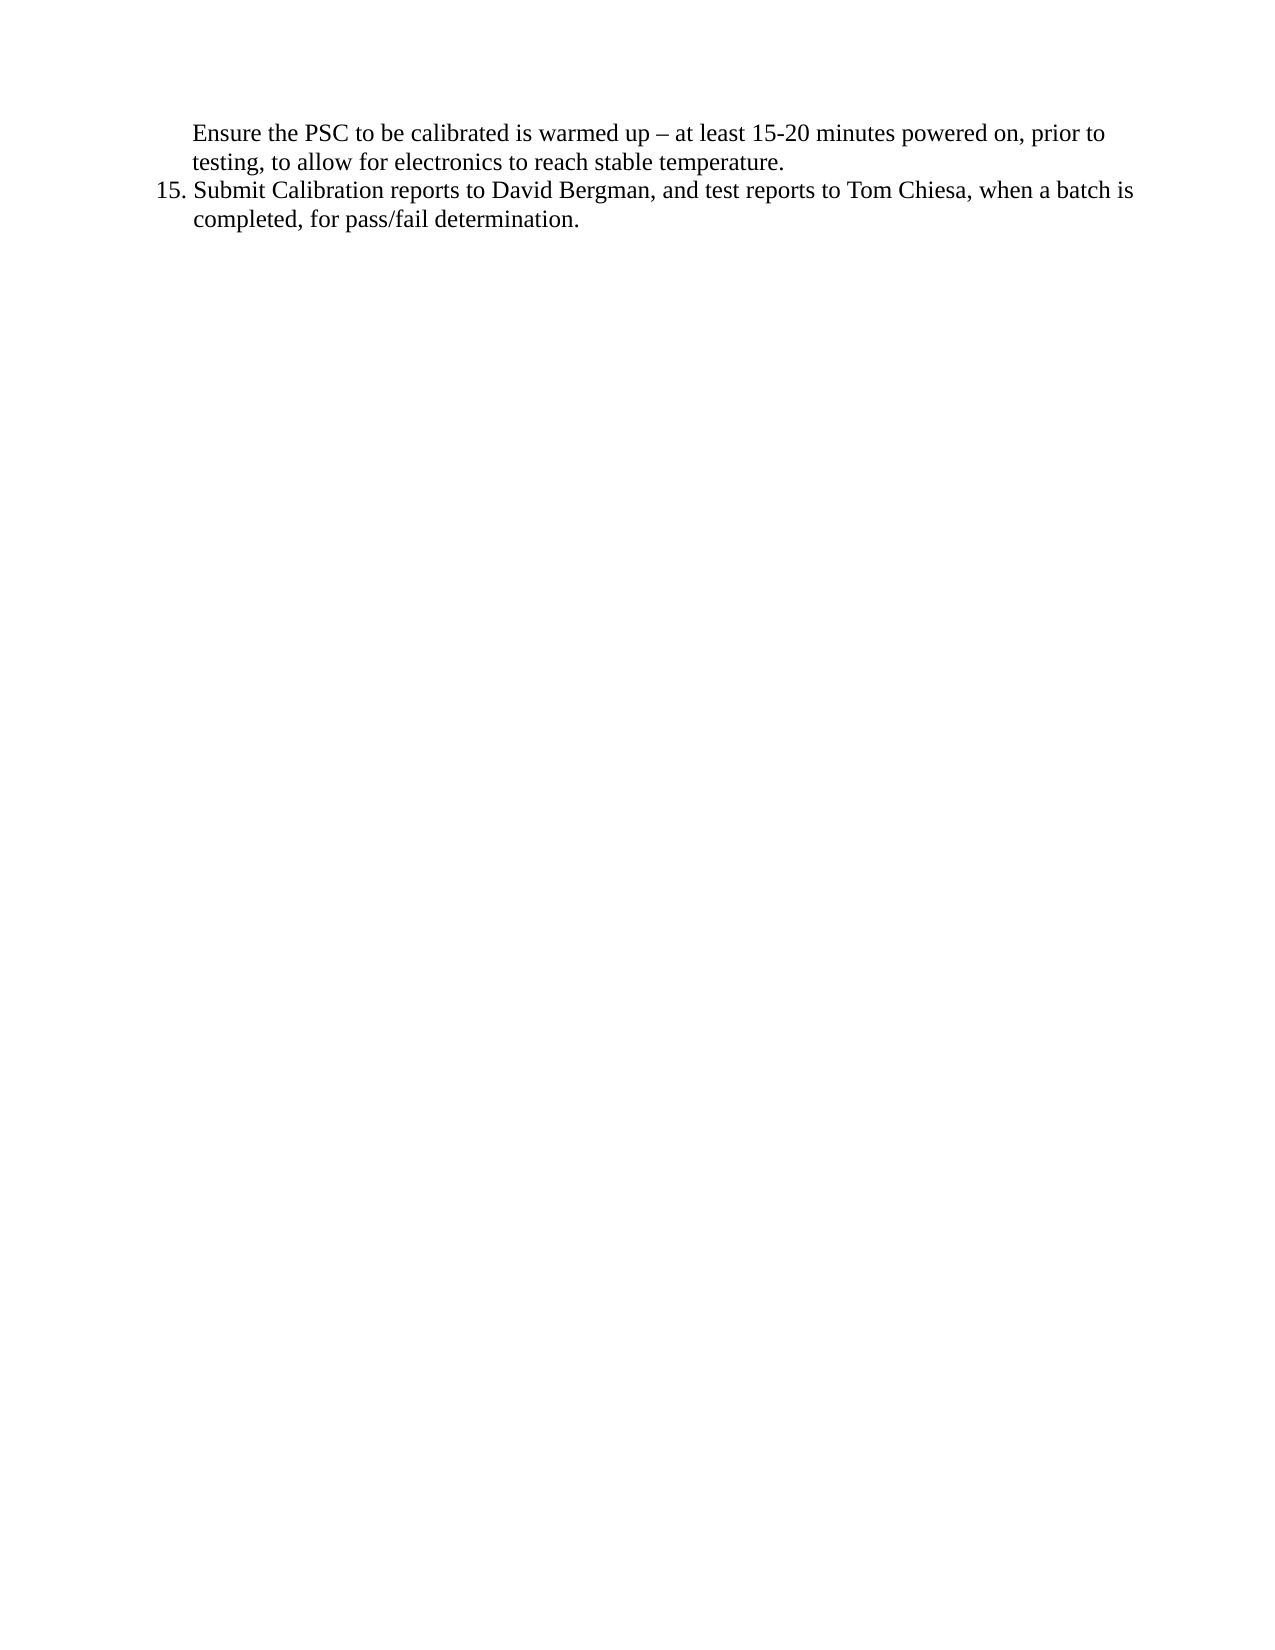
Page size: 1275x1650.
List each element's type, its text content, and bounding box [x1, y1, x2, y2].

list Submit Calibration reports to David Bergman, and test reports to Tom Chiesa, when a batch is completed, for pass/fail determination. [156, 176, 1157, 233]
text Ensure the PSC to be calibrated is warmed up – at least 15-20 minutes powered on, prior to testing, to allow for electronics to reach stable temperature. [192, 118, 1157, 176]
